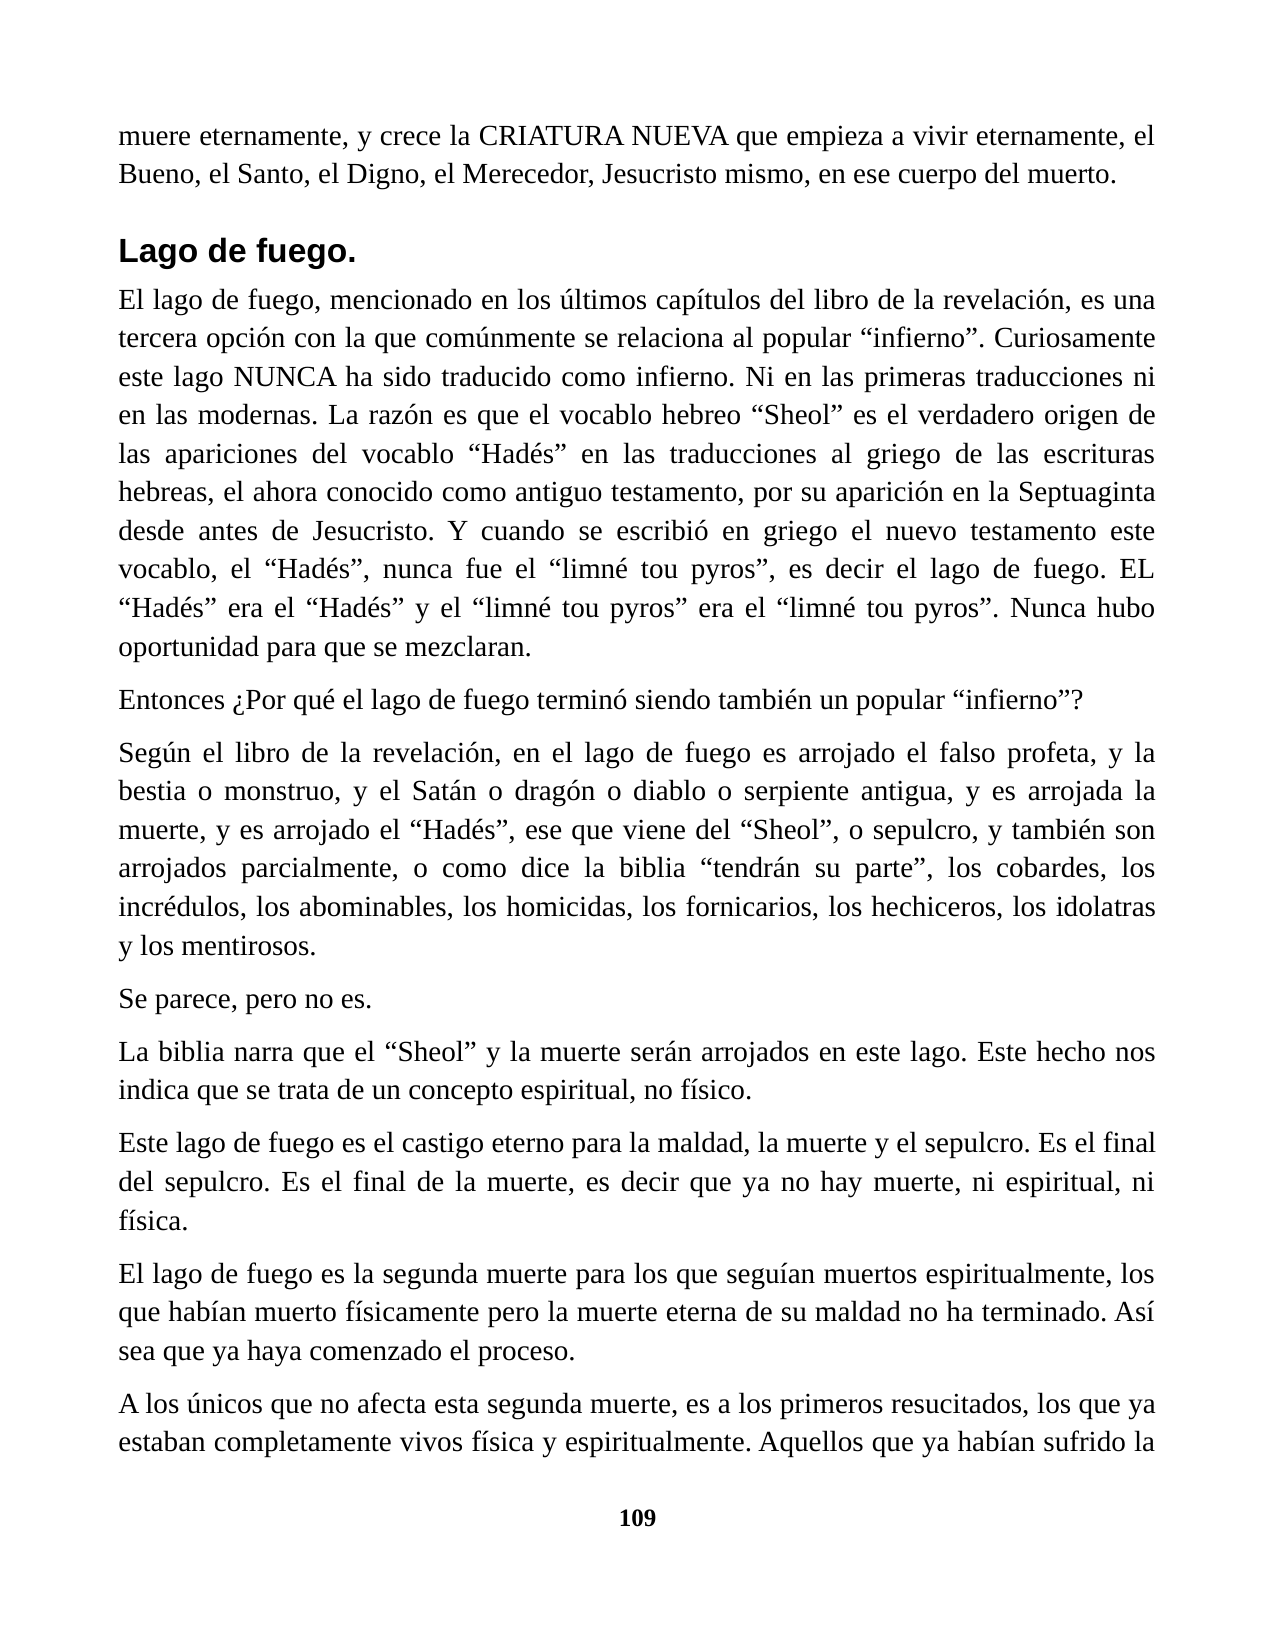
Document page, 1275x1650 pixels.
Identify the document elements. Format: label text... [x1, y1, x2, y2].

text El lago de fuego es la segunda muerte para los que seguían muertos espiritualmente, los que habían muerto físicamente pero la muerte eterna de su maldad no ha terminado. Así sea que ya haya comenzado el proceso. [118, 1256, 1157, 1366]
text La biblia narra que el “Sheol” y la muerte serán arrojados en este lago. Este hecho nos indica que se trata de un concepto espiritual, no físico. [118, 1034, 1157, 1106]
subtitle Lago de fuego. [118, 231, 1157, 269]
text muere eternamente, y crece la CRIATURA NUEVA que empieza a vivir eternamente, el Bueno, el Santo, el Digno, el Merecedor, Jesucristo mismo, en ese cuerpo del muerto. [118, 118, 1157, 190]
text Según el libro de la revelación, en el lago de fuego es arrojado el falso profeta, y la bestia o monstruo, y el Satán o dragón o diablo o serpiente antigua, y es arrojada la muerte, y es arrojado el “Hadés”, ese que viene del “Sheol”, o sepulcro, y también son arrojados parcialmente, o como dice la biblia “tendrán su parte”, los cobardes, los incrédulos, los abominables, los homicidas, los fornicarios, los hechiceros, los idolatras y los mentirosos. [118, 735, 1157, 961]
text Entonces ¿Por qué el lago de fuego terminó siendo también un popular “infierno”? [118, 682, 1157, 715]
text A los únicos que no afecta esta segunda muerte, es a los primeros resucitados, los que ya estaban completamente vivos física y espiritualmente. Aquellos que ya habían sufrido la [118, 1386, 1157, 1458]
text Este lago de fuego es el castigo eterno para la maldad, la muerte y el sepulcro. Es el final del sepulcro. Es el final de la muerte, es decir que ya no hay muerte, ni espiritual, ni física. [118, 1126, 1157, 1236]
text El lago de fuego, mencionado en los últimos capítulos del libro de la revelación, es una tercera opción con la que comúnmente se relaciona al popular “infierno”. Curiosamente este lago NUNCA ha sido traducido como infierno. Ni en las primeras traducciones ni en las modernas. La razón es que el vocablo hebreo “Sheol” es el verdadero origen de las apariciones del vocablo “Hadés” en las traducciones al griego de las escrituras hebreas, el ahora conocido como antiguo testamento, por su aparición en la Septuaginta desde antes de Jesucristo. Y cuando se escribió en griego el nuevo testamento este vocablo, el “Hadés”, nunca fue el “limné tou pyros”, es decir el lago de fuego. EL “Hadés” era el “Hadés” y el “limné tou pyros” era el “limné tou pyros”. Nunca hubo oportunidad para que se mezclaran. [118, 282, 1157, 662]
text Se parece, pero no es. [118, 981, 1157, 1014]
